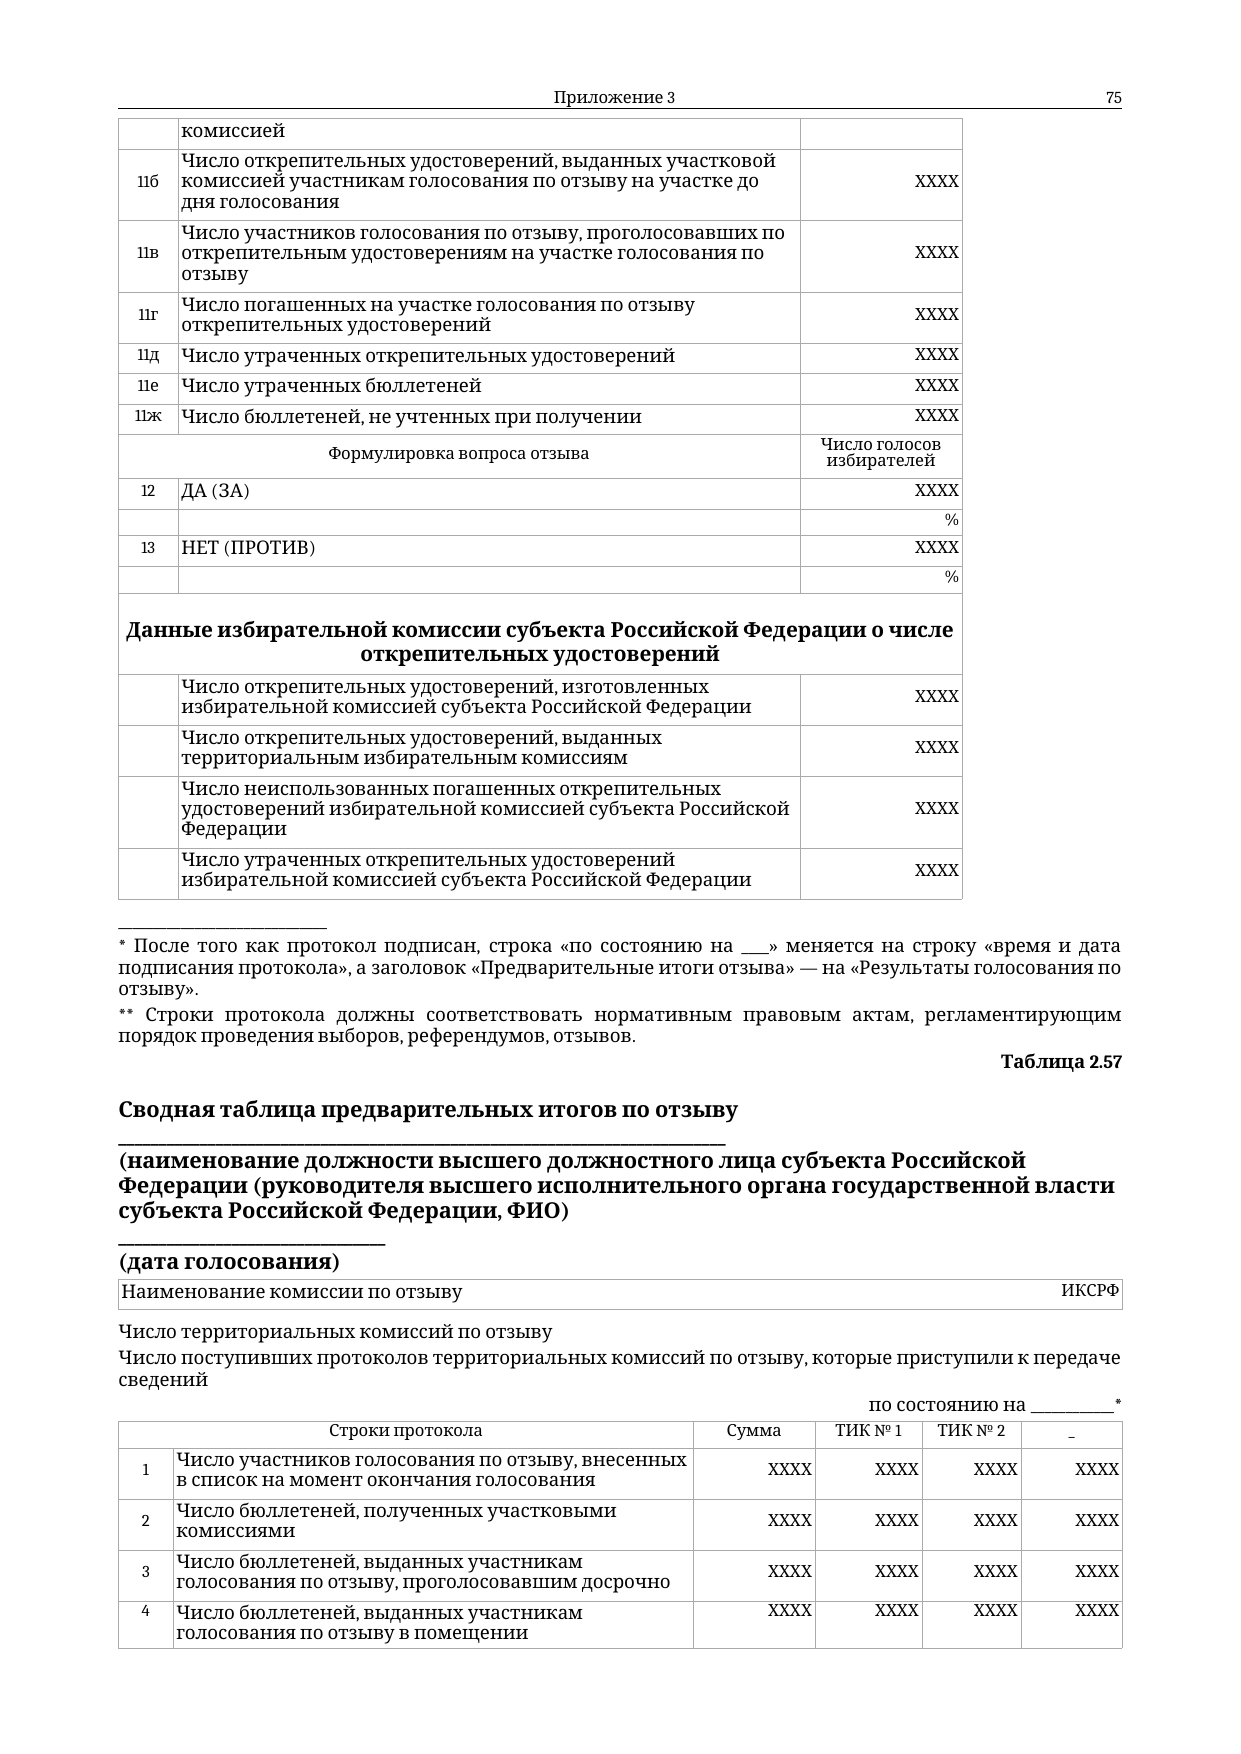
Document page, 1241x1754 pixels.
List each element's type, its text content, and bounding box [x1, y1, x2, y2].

subtitle Сводная таблица предварительных итогов по отзыву ___________________________________________________________________________ (наименование должности высшего должностного лица субъекта Российской Федерации (руководителя высшего исполнительного органа государственной власти субъекта Российской Федерации, ФИО) _________________________________ (дата голосования) [118, 1098, 1122, 1274]
table_cell Число утраченных открепительных удостоверений избирательной комиссией субъекта Российской Федерации [179, 849, 800, 898]
table_cell ХХХХ [801, 849, 962, 898]
table_cell Данные избирательной комиссии субъекта Российской Федерации о числе открепительных удостоверений [119, 594, 962, 674]
table_cell ХХХХ [923, 1449, 1021, 1498]
table_header ТИК № 1 [816, 1422, 922, 1447]
table_cell 3 [119, 1551, 173, 1601]
table_header ТИК № 2 [923, 1422, 1021, 1447]
table_cell ХХХХ [801, 405, 962, 434]
table_cell [119, 510, 178, 535]
text Число территориальных комиссий по отзыву [118, 1322, 1122, 1343]
table_cell комиссией [179, 119, 800, 148]
table_cell ХХХХ [801, 374, 962, 404]
table_cell Число погашенных на участке голосования по отзыву открепительных удостоверений [179, 293, 800, 343]
table_cell ХХХХ [1022, 1500, 1122, 1549]
table_cell ХХХХ [801, 536, 962, 566]
table_cell Число бюллетеней, выданных участникам голосования по отзыву в помещении [174, 1602, 693, 1647]
table_cell ХХХХ [816, 1449, 922, 1498]
table_cell 1 [119, 1449, 173, 1498]
table_cell 11ж [119, 405, 178, 434]
table_cell % [801, 510, 962, 535]
table_cell Число утраченных открепительных удостоверений [179, 344, 800, 373]
table_cell 2 [119, 1500, 173, 1549]
table_cell Число открепительных удостоверений, выданных участковой комиссией участникам голосования по отзыву на участке до дня голосования [179, 150, 800, 220]
table_cell ХХХХ [816, 1602, 922, 1647]
table_cell ХХХХ [694, 1449, 815, 1498]
text Таблица 2.57 [118, 1052, 1122, 1073]
table_cell Число бюллетеней, не учтенных при получении [179, 405, 800, 434]
table_cell Число голосов избирателей [801, 435, 962, 478]
table_cell ХХХХ [923, 1602, 1021, 1647]
table_header Наименование комиссии по отзыву [119, 1280, 493, 1309]
table_cell [801, 119, 962, 148]
table_cell Число бюллетеней, выданных участникам голосования по отзыву, проголосовавшим досрочно [174, 1551, 693, 1601]
table_cell Число утраченных бюллетеней [179, 374, 800, 404]
table_cell ХХХХ [923, 1500, 1021, 1549]
table_cell ХХХХ [694, 1551, 815, 1601]
table_cell Число участников голосования по отзыву, проголосовавших по открепительным удостоверениям на участке голосования по отзыву [179, 221, 800, 292]
table_cell Число открепительных удостоверений, выданных территориальным избирательным комиссиям [179, 726, 800, 776]
table_cell ХХХХ [1022, 1551, 1122, 1601]
table_cell ХХХХ [801, 150, 962, 220]
table_cell 11д [119, 344, 178, 373]
table_cell ХХХХ [801, 726, 962, 776]
table_header Строки протокола [119, 1422, 693, 1447]
table_cell Число участников голосования по отзыву, внесенных в список на момент окончания голосования [174, 1449, 693, 1498]
table_cell ХХХХ [694, 1500, 815, 1549]
table_cell [119, 777, 178, 847]
table_cell ХХХХ [1022, 1449, 1122, 1498]
text * После того как протокол подписан, строка «по состоянию на ____» меняется на строку «время и дата подписания протокола», а заголовок «Предварительные итоги отзыва» — на «Результаты голосования по отзыву». [118, 936, 1122, 1000]
table_cell Формулировка вопроса отзыва [119, 435, 800, 478]
table_cell ХХХХ [801, 479, 962, 508]
table_cell ХХХХ [923, 1551, 1021, 1601]
table_cell [119, 119, 178, 148]
text ** Строки протокола должны соответствовать нормативным правовым актам, регламентирующим порядок проведения выборов, референдумов, отзывов. [118, 1004, 1122, 1048]
table_cell 11в [119, 221, 178, 292]
table_cell [179, 510, 800, 535]
text Число поступивших протоколов территориальных комиссий по отзыву, которые приступили к передаче сведений [118, 1347, 1122, 1391]
table_cell ХХХХ [694, 1602, 815, 1647]
table_cell [179, 567, 800, 593]
table_cell ХХХХ [801, 675, 962, 725]
table_cell 11г [119, 293, 178, 343]
table_cell [119, 567, 178, 593]
table_cell ХХХХ [816, 1551, 922, 1601]
table_cell 4 [119, 1602, 173, 1647]
table_cell Число неиспользованных погашенных открепительных удостоверений избирательной комиссией субъекта Российской Федерации [179, 777, 800, 847]
table_cell [119, 675, 178, 725]
table_cell Число открепительных удостоверений, изготовленных избирательной комиссией субъекта Российской Федерации [179, 675, 800, 725]
table_cell ХХХХ [1022, 1602, 1122, 1647]
table_cell ХХХХ [816, 1500, 922, 1549]
table_header Сумма [694, 1422, 815, 1447]
text ______________________________ [118, 911, 1122, 931]
table_cell ХХХХ [801, 293, 962, 343]
table_cell ДА (ЗА) [179, 479, 800, 508]
table_cell 12 [119, 479, 178, 508]
table_cell 11е [119, 374, 178, 404]
table_cell 11б [119, 150, 178, 220]
table_cell ХХХХ [801, 777, 962, 847]
table_cell НЕТ (ПРОТИВ) [179, 536, 800, 566]
table_cell 13 [119, 536, 178, 566]
table_cell ХХХХ [801, 344, 962, 373]
table_header _ [1022, 1422, 1122, 1447]
table_cell ХХХХ [801, 221, 962, 292]
table_cell % [801, 567, 962, 593]
table_cell [119, 726, 178, 776]
text по состоянию на ____________* [118, 1395, 1122, 1416]
table_cell Число бюллетеней, полученных участковыми комиссиями [174, 1500, 693, 1549]
table_cell [119, 849, 178, 898]
table_header ИКСРФ [493, 1280, 1122, 1309]
